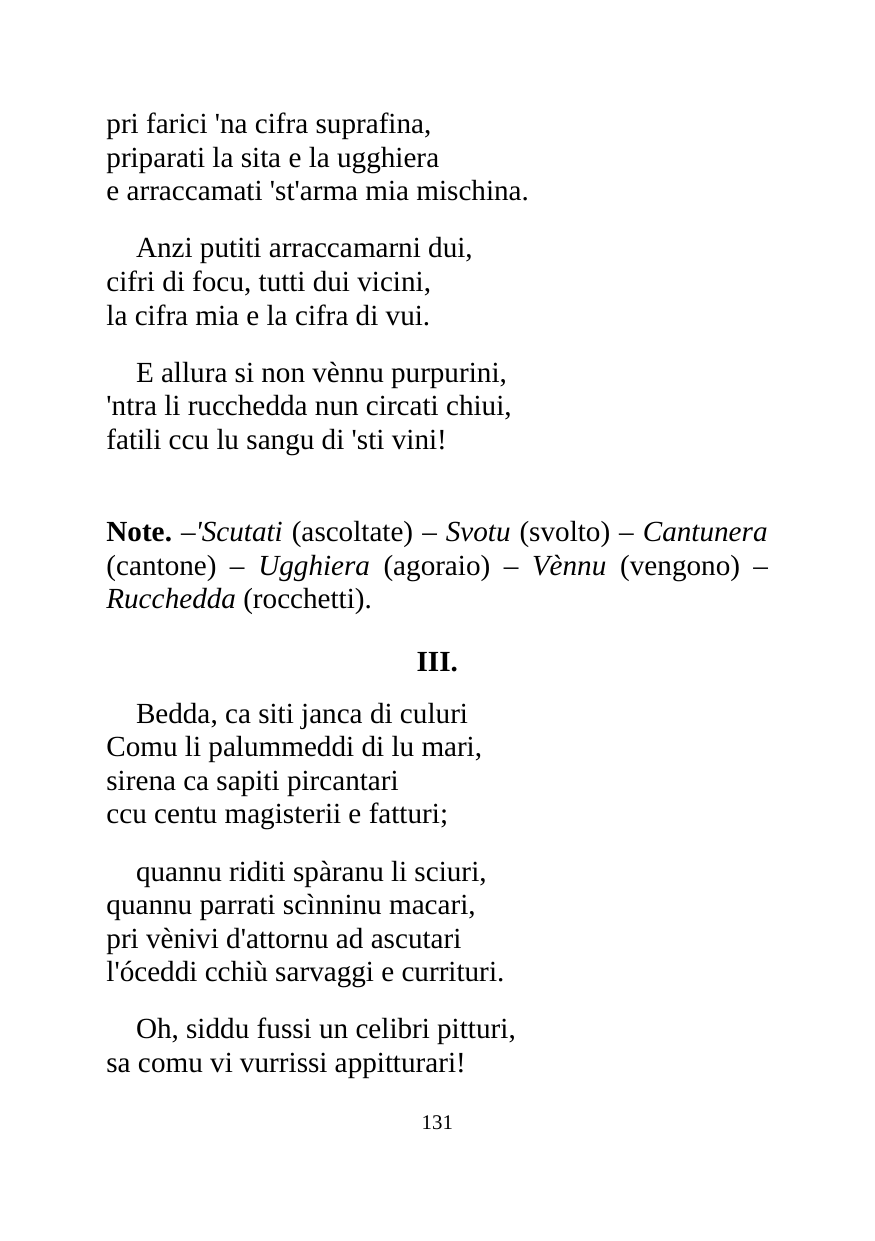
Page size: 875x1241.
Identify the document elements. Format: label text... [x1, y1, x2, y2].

text pri vènivi d'attornu ad ascutari [106, 921, 768, 954]
text priparati la sita e la ugghiera [106, 140, 768, 173]
text 'ntra li rucchedda nun circati chiui, [106, 388, 768, 422]
text Oh, siddu fussi un celibri pitturi, [106, 1011, 768, 1045]
text Anzi putiti arraccamarni dui, [106, 231, 768, 264]
text E allura si non vènnu purpurini, [106, 355, 768, 388]
text la cifra mia e la cifra di vui. [106, 298, 768, 331]
text quannu riditi spàranu li sciuri, [106, 854, 768, 887]
text Comu li palummeddi di lu mari, [106, 729, 768, 763]
text Bedda, ca siti janca di culuri [106, 696, 768, 729]
text cifri di focu, tutti dui vicini, [106, 264, 768, 298]
text e arraccamati 'st'arma mia mischina. [106, 173, 768, 207]
text sa comu vi vurrissi appitturari! [106, 1045, 768, 1078]
text quannu parrati scìnninu macari, [106, 887, 768, 921]
text Note. –'Scutati (ascoltate) – Svotu (svolto) – Cantunera (cantone) – Ugghiera (agoraio) – Vènnu (vengono) – Rucchedda (rocchetti). [106, 514, 768, 615]
text fatili ccu lu sangu di 'sti vini! [106, 422, 768, 455]
text pri farici 'na cifra suprafina, [106, 106, 768, 140]
text ccu centu magisterii e fatturi; [106, 796, 768, 830]
text l'óceddi cchiù sarvaggi e currituri. [106, 954, 768, 988]
text III. [106, 644, 768, 678]
text sirena ca sapiti pircantari [106, 763, 768, 796]
